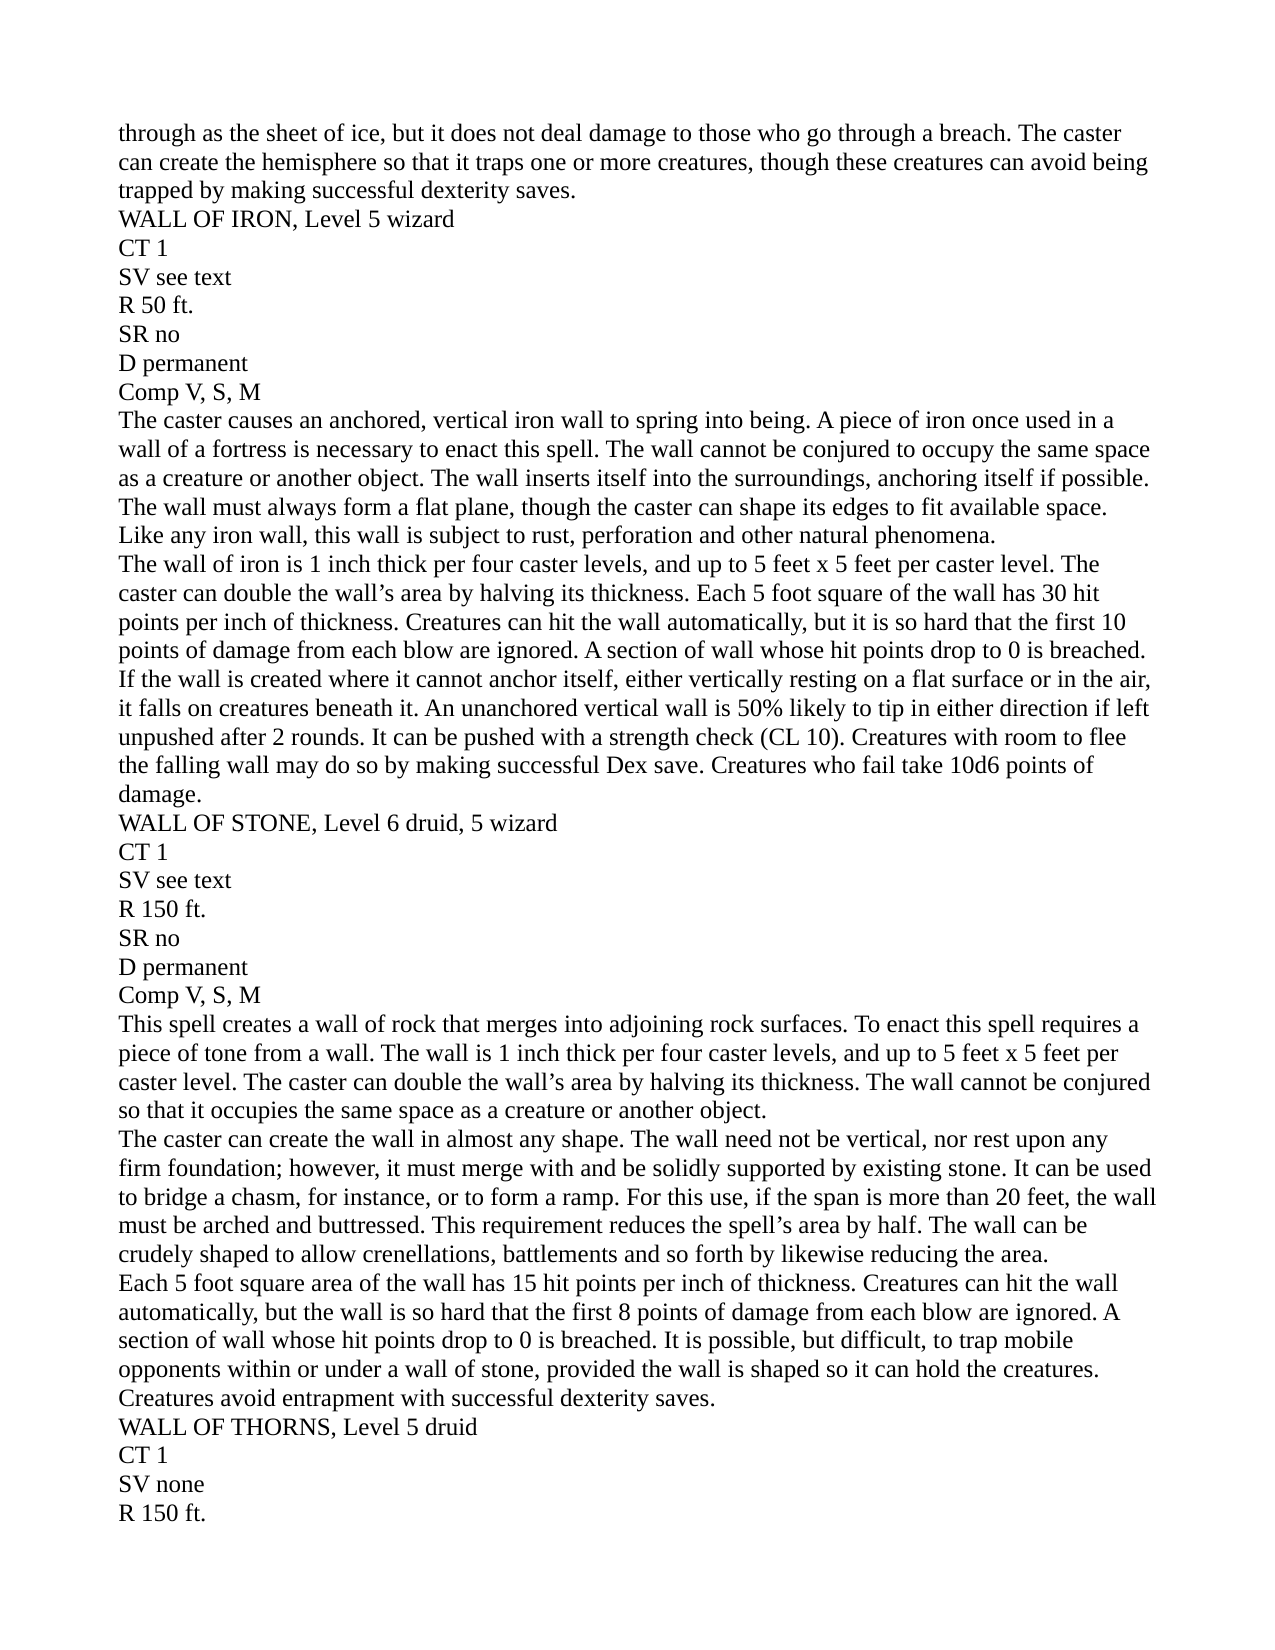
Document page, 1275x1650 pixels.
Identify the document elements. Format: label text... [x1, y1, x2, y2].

text Each 5 foot square area of the wall has 15 hit points per inch of thickness. Creatures can hit the wall automatically, but the wall is so hard that the first 8 points of damage from each blow are ignored. A section of wall whose hit points drop to 0 is breached. It is possible, but difficult, to trap mobile opponents within or under a wall of stone, provided the wall is shaped so it can hold the creatures. Creatures avoid entrapment with successful dexterity saves. [118, 1268, 1157, 1412]
text Comp V, S, M [118, 981, 1157, 1009]
text The caster can create the wall in almost any shape. The wall need not be vertical, nor rest upon any firm foundation; however, it must merge with and be solidly supported by existing stone. It can be used to bridge a chasm, for instance, or to form a ramp. For this use, if the span is more than 20 feet, the wall must be arched and buttressed. This requirement reduces the spell’s area by half. The wall can be crudely shaped to allow crenellations, battlements and so forth by likewise reducing the area. [118, 1124, 1157, 1268]
text through as the sheet of ice, but it does not deal damage to those who go through a breach. The caster can create the hemisphere so that it traps one or more creatures, though these creatures can avoid being trapped by making successful dexterity saves. [118, 118, 1157, 204]
text CT 1 [118, 1441, 1157, 1469]
text The wall of iron is 1 inch thick per four caster levels, and up to 5 feet x 5 feet per caster level. The caster can double the wall’s area by halving its thickness. Each 5 foot square of the wall has 30 hit points per inch of thickness. Creatures can hit the wall automatically, but it is so hard that the first 10 points of damage from each blow are ignored. A section of wall whose hit points drop to 0 is breached. [118, 549, 1157, 664]
text WALL OF THORNS, Level 5 druid [118, 1412, 1157, 1441]
text SV see text [118, 262, 1157, 291]
text If the wall is created where it cannot anchor itself, either vertically resting on a flat surface or in the air, it falls on creatures beneath it. An unanchored vertical wall is 50% likely to tip in either direction if left unpushed after 2 rounds. It can be pushed with a strength check (CL 10). Creatures with room to flee the falling wall may do so by making successful Dex save. Creatures who fail take 10d6 points of damage. [118, 664, 1157, 808]
text R 150 ft. [118, 1498, 1157, 1527]
text Comp V, S, M [118, 377, 1157, 406]
text This spell creates a wall of rock that merges into adjoining rock surfaces. To enact this spell requires a piece of tone from a wall. The wall is 1 inch thick per four caster levels, and up to 5 feet x 5 feet per caster level. The caster can double the wall’s area by halving its thickness. The wall cannot be conjured so that it occupies the same space as a creature or another object. [118, 1009, 1157, 1124]
text SR no [118, 319, 1157, 348]
text SR no [118, 923, 1157, 952]
text WALL OF IRON, Level 5 wizard [118, 204, 1157, 233]
text D permanent [118, 348, 1157, 377]
text CT 1 [118, 233, 1157, 262]
text SV see text [118, 866, 1157, 894]
text The caster causes an anchored, vertical iron wall to spring into being. A piece of iron once used in a wall of a fortress is necessary to enact this spell. The wall cannot be conjured to occupy the same space as a creature or another object. The wall inserts itself into the surroundings, anchoring itself if possible. The wall must always form a flat plane, though the caster can shape its edges to fit available space. Like any iron wall, this wall is subject to rust, perforation and other natural phenomena. [118, 406, 1157, 549]
text CT 1 [118, 837, 1157, 866]
text D permanent [118, 952, 1157, 981]
text R 50 ft. [118, 291, 1157, 319]
text WALL OF STONE, Level 6 druid, 5 wizard [118, 808, 1157, 837]
text R 150 ft. [118, 894, 1157, 923]
text SV none [118, 1469, 1157, 1498]
